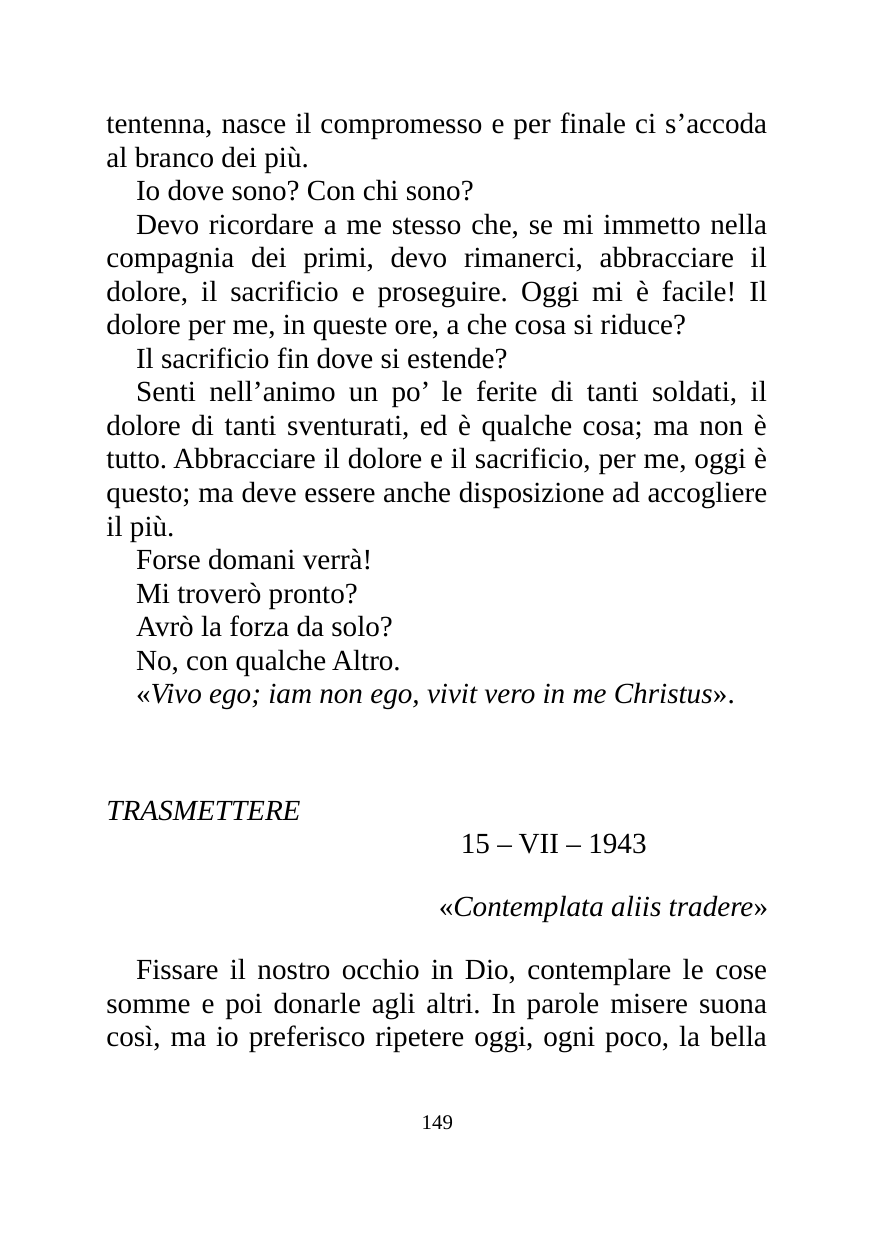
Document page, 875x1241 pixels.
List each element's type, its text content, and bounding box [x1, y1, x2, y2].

text Io dove sono? Con chi sono? [106, 173, 768, 207]
text tentenna, nasce il compromesso e per finale ci s’accoda al branco dei più. [106, 106, 768, 173]
text «Vivo ego; iam non ego, vivit vero in me Christus». [106, 676, 768, 710]
text Fissare il nostro occhio in Dio, contemplare le cose somme e poi donarle agli altri. In parole misere suona così, ma io preferisco ripetere oggi, ogni poco, la bella [106, 952, 768, 1053]
text Senti nell’animo un po’ le ferite di tanti soldati, il dolore di tanti sventurati, ed è qualche cosa; ma non è tutto. Abbracciare il dolore e il sacrificio, per me, oggi è questo; ma deve essere anche disposizione ad accogliere il più. [106, 374, 768, 542]
text Il sacrificio fin dove si estende? [106, 341, 768, 374]
text Forse domani verrà! [106, 542, 768, 576]
text Mi troverò pronto? [106, 576, 768, 609]
subtitle TRASMETTERE 15 – VII – 1943 [106, 793, 768, 860]
text Avrò la forza da solo? [106, 609, 768, 643]
text No, con qualche Altro. [106, 643, 768, 676]
text Devo ricordare a me stesso che, se mi immetto nella compagnia dei primi, devo rimanerci, abbracciare il dolore, il sacrificio e proseguire. Oggi mi è facile! Il dolore per me, in queste ore, a che cosa si riduce? [106, 207, 768, 341]
subtitle «Contemplata aliis tradere» [106, 889, 768, 923]
